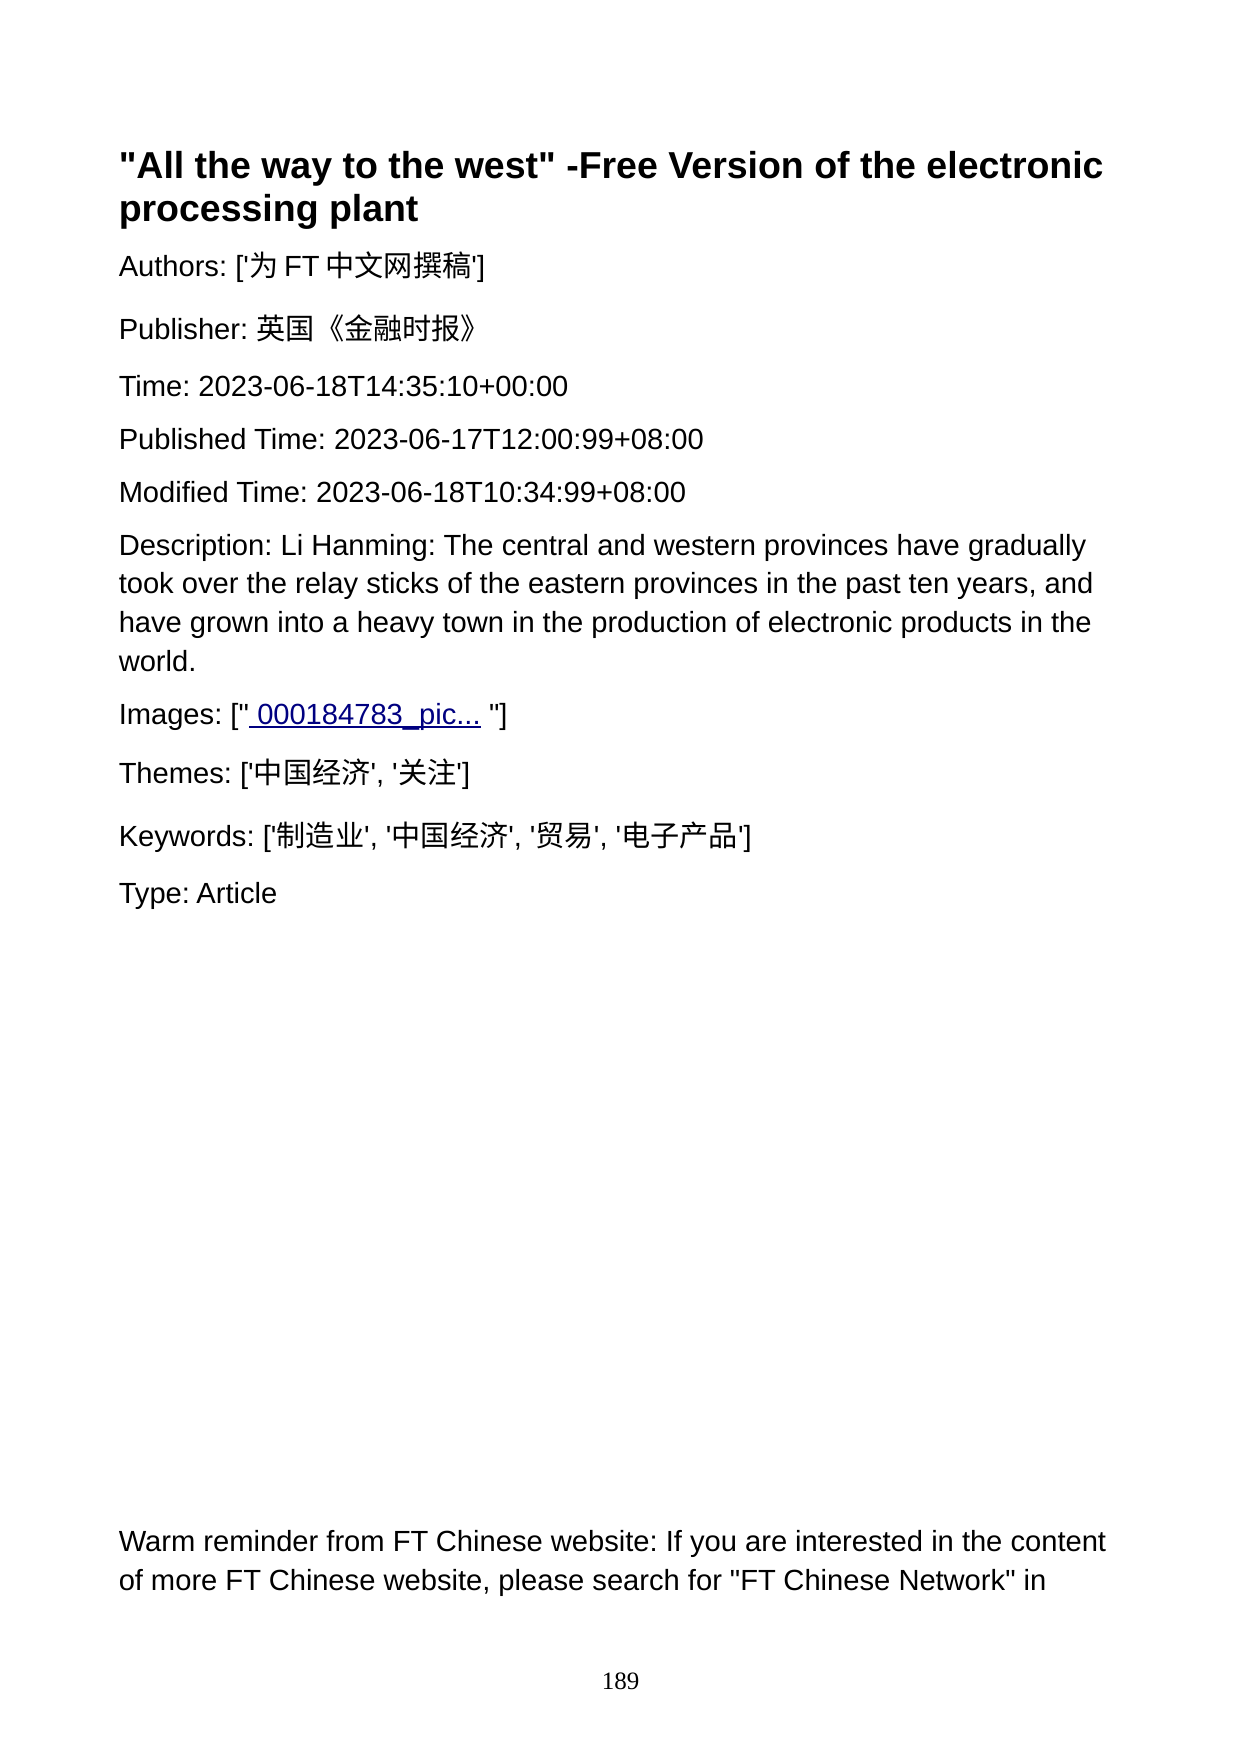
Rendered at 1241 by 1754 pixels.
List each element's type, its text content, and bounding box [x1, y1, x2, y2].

text Description: Li Hanming: The central and western provinces have gradually took over the relay sticks of the eastern provinces in the past ten years, and have grown into a heavy town in the production of electronic products in the world. [118, 528, 1122, 677]
text Themes: ['中国经济', '关注'] [118, 750, 1122, 792]
text Keywords: ['制造业', '中国经济', '贸易', '电子产品'] [118, 813, 1122, 855]
text Publisher: 英国《金融时报》 [118, 305, 1122, 348]
subtitle "All the way to the west" -Free Version of the electronic processing plant [118, 143, 1122, 230]
text Type: Article [118, 876, 1122, 909]
text Authors: ['为FT中文网撰稿'] [118, 242, 1122, 284]
text Modified Time: 2023-06-18T10:34:99+08:00 [118, 475, 1122, 508]
text Warm reminder from FT Chinese website: If you are interested in the content of more FT Chinese website, please search for "FT Chinese Network" in [118, 929, 1122, 1597]
text Images: [" 000184783_pic... "] [118, 697, 1122, 730]
text Time: 2023-06-18T14:35:10+00:00 [118, 368, 1122, 402]
text Published Time: 2023-06-17T12:00:99+08:00 [118, 422, 1122, 455]
